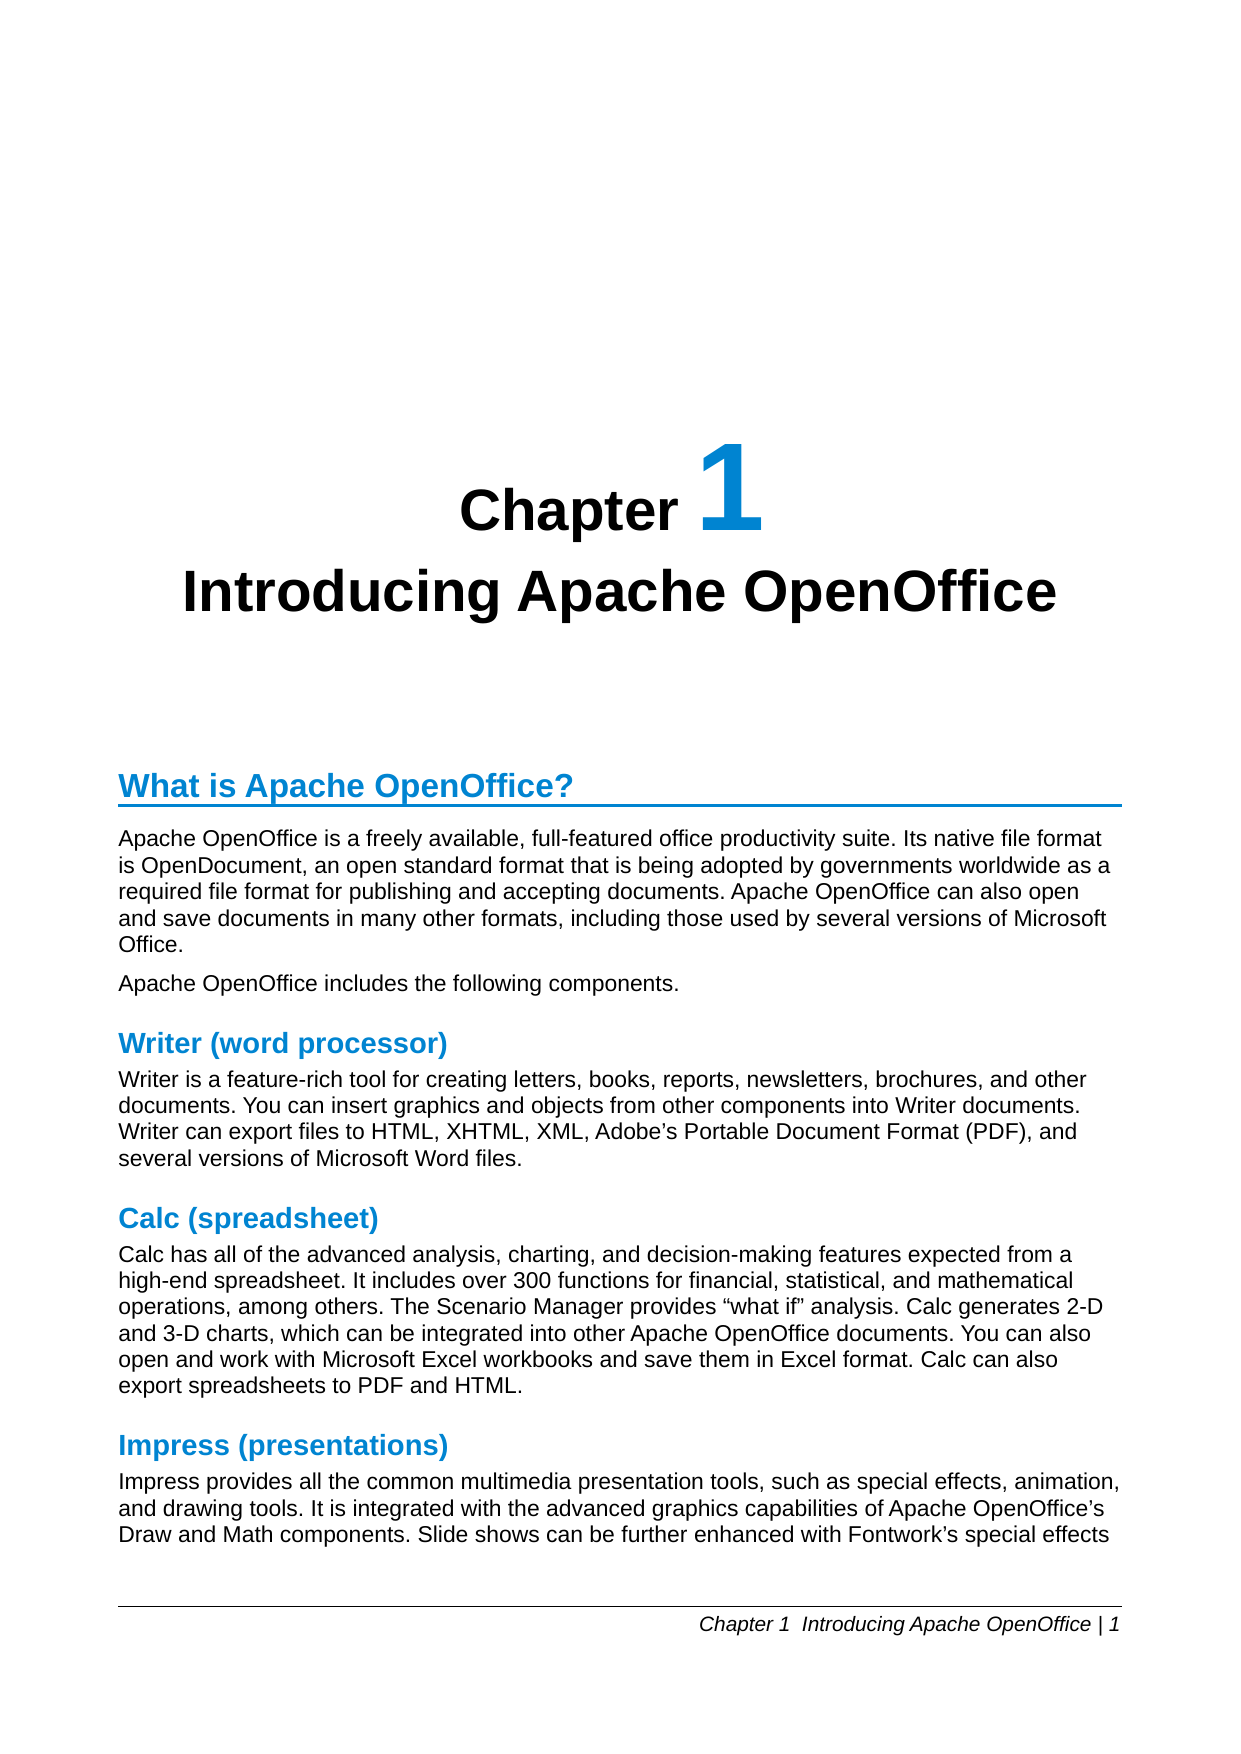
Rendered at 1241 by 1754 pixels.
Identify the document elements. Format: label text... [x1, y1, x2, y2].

subtitle What is Apache OpenOffice? [118, 766, 1122, 804]
text Impress provides all the common multimedia presentation tools, such as special effects, animation, and drawing tools. It is integrated with the advanced graphics capabilities of Apache OpenOffice’s Draw and Math components. Slide shows can be further enhanced with Fontwork’s special effects [118, 1468, 1122, 1547]
text Calc has all of the advanced analysis, charting, and decision-making features expected from a high-end spreadsheet. It includes over 300 functions for financial, statistical, and mathematical operations, among others. The Scenario Manager provides “what if” analysis. Calc generates 2-D and 3-D charts, which can be integrated into other Apache OpenOffice documents. You can also open and work with Microsoft Excel workbooks and save them in Excel format. Calc can also export spreadsheets to PDF and HTML. [118, 1241, 1122, 1399]
subtitle Calc (spreadsheet) [118, 1201, 1122, 1234]
subtitle Impress (presentations) [118, 1428, 1122, 1462]
text Writer is a feature-rich tool for creating letters, books, reports, newsletters, brochures, and other documents. You can insert graphics and objects from other components into Writer documents. Writer can export files to HTML, XHTML, XML, Adobe’s Portable Document Format (PDF), and several versions of Microsoft Word files. [118, 1066, 1122, 1171]
subtitle Writer (word processor) [118, 1026, 1122, 1059]
text Apache OpenOffice includes the following components. [118, 970, 1122, 996]
text Apache OpenOffice is a freely available, full-featured office productivity suite. Its native file format is OpenDocument, an open standard format that is being adopted by governments worldwide as a required file format for publishing and accepting documents. Apache OpenOffice can also open and save documents in many other formats, including those used by several versions of Microsoft Office. [118, 825, 1122, 957]
subtitle Chapter 1 Introducing Apache OpenOffice [118, 413, 1122, 624]
